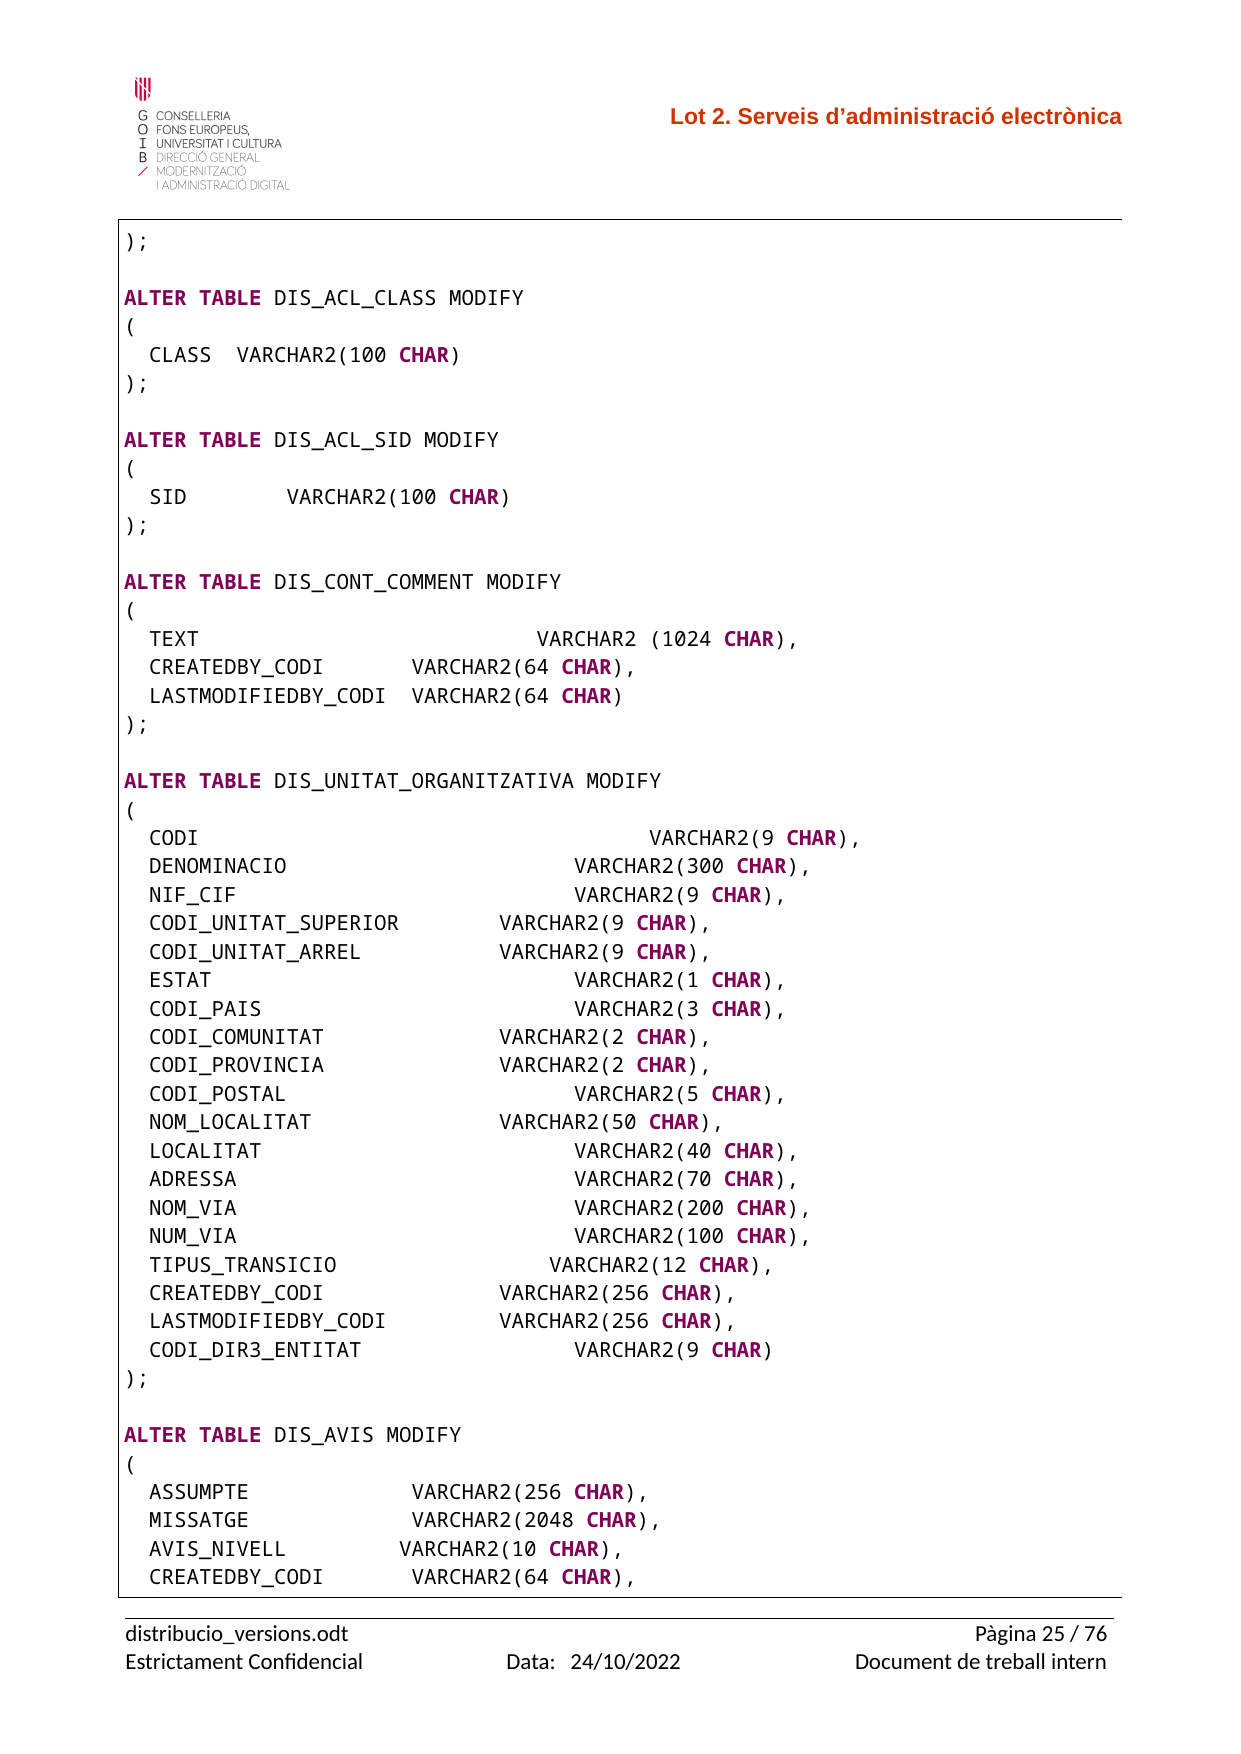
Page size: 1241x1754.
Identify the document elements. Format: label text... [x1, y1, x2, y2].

table_header ); ALTER TABLE DIS_ACL_CLASS MODIFY ( CLASS VARCHAR2(100 CHAR) ); ALTER TABLE DIS_ACL_SID MODIFY ( SID VARCHAR2(100 CHAR) ); ALTER TABLE DIS_CONT_COMMENT MODIFY ( TEXT VARCHAR2 (1024 CHAR), CREATEDBY_CODI VARCHAR2(64 CHAR), LASTMODIFIEDBY_CODI VARCHAR2(64 CHAR) ); ALTER TABLE DIS_UNITAT_ORGANITZATIVA MODIFY ( CODI VARCHAR2(9 CHAR), DENOMINACIO VARCHAR2(300 CHAR), NIF_CIF VARCHAR2(9 CHAR), CODI_UNITAT_SUPERIOR VARCHAR2(9 CHAR), CODI_UNITAT_ARREL VARCHAR2(9 CHAR), ESTAT VARCHAR2(1 CHAR), CODI_PAIS VARCHAR2(3 CHAR), CODI_COMUNITAT VARCHAR2(2 CHAR), CODI_PROVINCIA VARCHAR2(2 CHAR), CODI_POSTAL VARCHAR2(5 CHAR), NOM_LOCALITAT VARCHAR2(50 CHAR), LOCALITAT VARCHAR2(40 CHAR), ADRESSA VARCHAR2(70 CHAR), NOM_VIA VARCHAR2(200 CHAR), NUM_VIA VARCHAR2(100 CHAR), TIPUS_TRANSICIO VARCHAR2(12 CHAR), CREATEDBY_CODI VARCHAR2(256 CHAR), LASTMODIFIEDBY_CODI VARCHAR2(256 CHAR), CODI_DIR3_ENTITAT VARCHAR2(9 CHAR) ); ALTER TABLE DIS_AVIS MODIFY ( ASSUMPTE VARCHAR2(256 CHAR), MISSATGE VARCHAR2(2048 CHAR), AVIS_NIVELL VARCHAR2(10 CHAR), CREATEDBY_CODI VARCHAR2(64 CHAR), [119, 220, 1122, 1597]
picture [126, 70, 299, 197]
